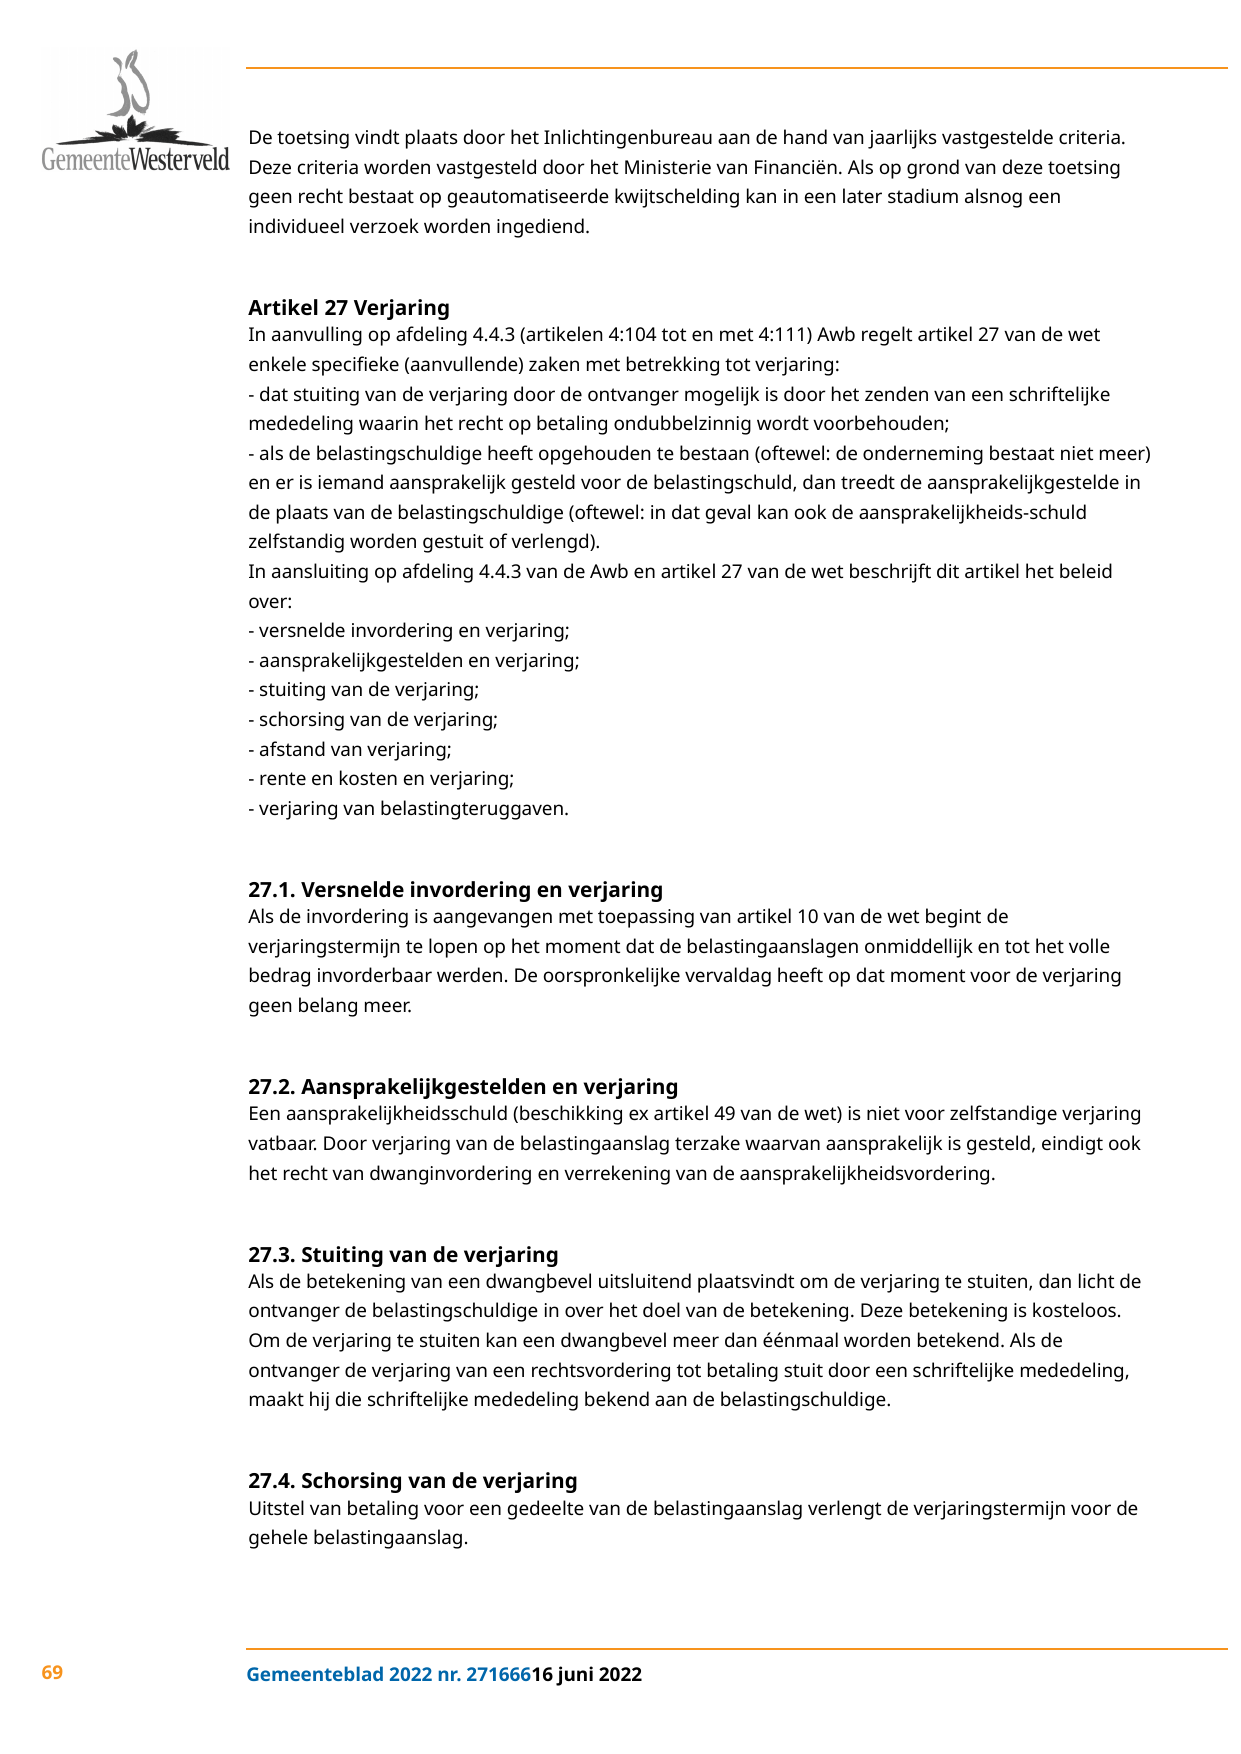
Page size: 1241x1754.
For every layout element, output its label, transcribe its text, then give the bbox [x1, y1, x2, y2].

text - verjaring van belastingteruggaven. [248, 795, 1152, 821]
text De toetsing vindt plaats door het Inlichtingenbureau aan de hand van jaarlijks vastgestelde criteria. Deze criteria worden vastgesteld door het Ministerie van Financiën. Als op grond van deze toetsing geen recht bestaat op geautomatiseerde kwijtschelding kan in een later stadium alsnog een individueel verzoek worden ingediend. [248, 124, 1152, 239]
text - dat stuiting van de verjaring door de ontvanger mogelijk is door het zenden van een schriftelijke mededeling waarin het recht op betaling ondubbelzinnig wordt voorbehouden; [248, 381, 1152, 436]
text Artikel 27 Verjaring [248, 293, 1152, 322]
text Uitstel van betaling voor een gedeelte van de belastingaanslag verlengt de verjaringstermijn voor de gehele belastingaanslag. [248, 1495, 1152, 1550]
text - rente en kosten en verjaring; [248, 765, 1152, 791]
text - stuiting van de verjaring; [248, 677, 1152, 702]
text Als de betekening van een dwangbevel uitsluitend plaatsvindt om de verjaring te stuiten, dan licht de ontvanger de belastingschuldige in over het doel van de betekening. Deze betekening is kosteloos. [248, 1268, 1152, 1323]
text Een aansprakelijkheidsschuld (beschikking ex artikel 49 van de wet) is niet voor zelfstandige verjaring vatbaar. Door verjaring van de belastingaanslag terzake waarvan aansprakelijk is gesteld, eindigt ook het recht van dwanginvordering en verrekening van de aansprakelijkheidsvordering. [248, 1101, 1152, 1185]
text 27.4. Schorsing van de verjaring [248, 1466, 1152, 1495]
picture [41, 47, 231, 172]
text 27.3. Stuiting van de verjaring [248, 1240, 1152, 1268]
text In aanvulling op afdeling 4.4.3 (artikelen 4:104 tot en met 4:111) Awb regelt artikel 27 van de wet enkele specifieke (aanvullende) zaken met betrekking tot verjaring: [248, 322, 1152, 377]
text Als de invordering is aangevangen met toepassing van artikel 10 van de wet begint de verjaringstermijn te lopen op het moment dat de belastingaanslagen onmiddellijk en tot het volle bedrag invorderbaar werden. De oorspronkelijke vervaldag heeft op dat moment voor de verjaring geen belang meer. [248, 903, 1152, 1018]
text Om de verjaring te stuiten kan een dwangbevel meer dan éénmaal worden betekend. Als de ontvanger de verjaring van een rechtsvordering tot betaling stuit door een schriftelijke mededeling, maakt hij die schriftelijke mededeling bekend aan de belastingschuldige. [248, 1327, 1152, 1412]
text - schorsing van de verjaring; [248, 706, 1152, 732]
text - afstand van verjaring; [248, 736, 1152, 761]
text - aansprakelijkgestelden en verjaring; [248, 647, 1152, 673]
text In aansluiting op afdeling 4.4.3 van de Awb en artikel 27 van de wet beschrijft dit artikel het beleid over: [248, 558, 1152, 613]
text 27.2. Aansprakelijkgestelden en verjaring [248, 1072, 1152, 1101]
text - versnelde invordering en verjaring; [248, 617, 1152, 643]
text 27.1. Versnelde invordering en verjaring [248, 875, 1152, 903]
text - als de belastingschuldige heeft opgehouden te bestaan (oftewel: de onderneming bestaat niet meer) en er is iemand aansprakelijk gesteld voor de belastingschuld, dan treedt de aansprakelijkgestelde in de plaats van de belastingschuldige (oftewel: in dat geval kan ook de aansprakelijkheids-schuld zelfstandig worden gestuit of verlengd). [248, 440, 1152, 554]
